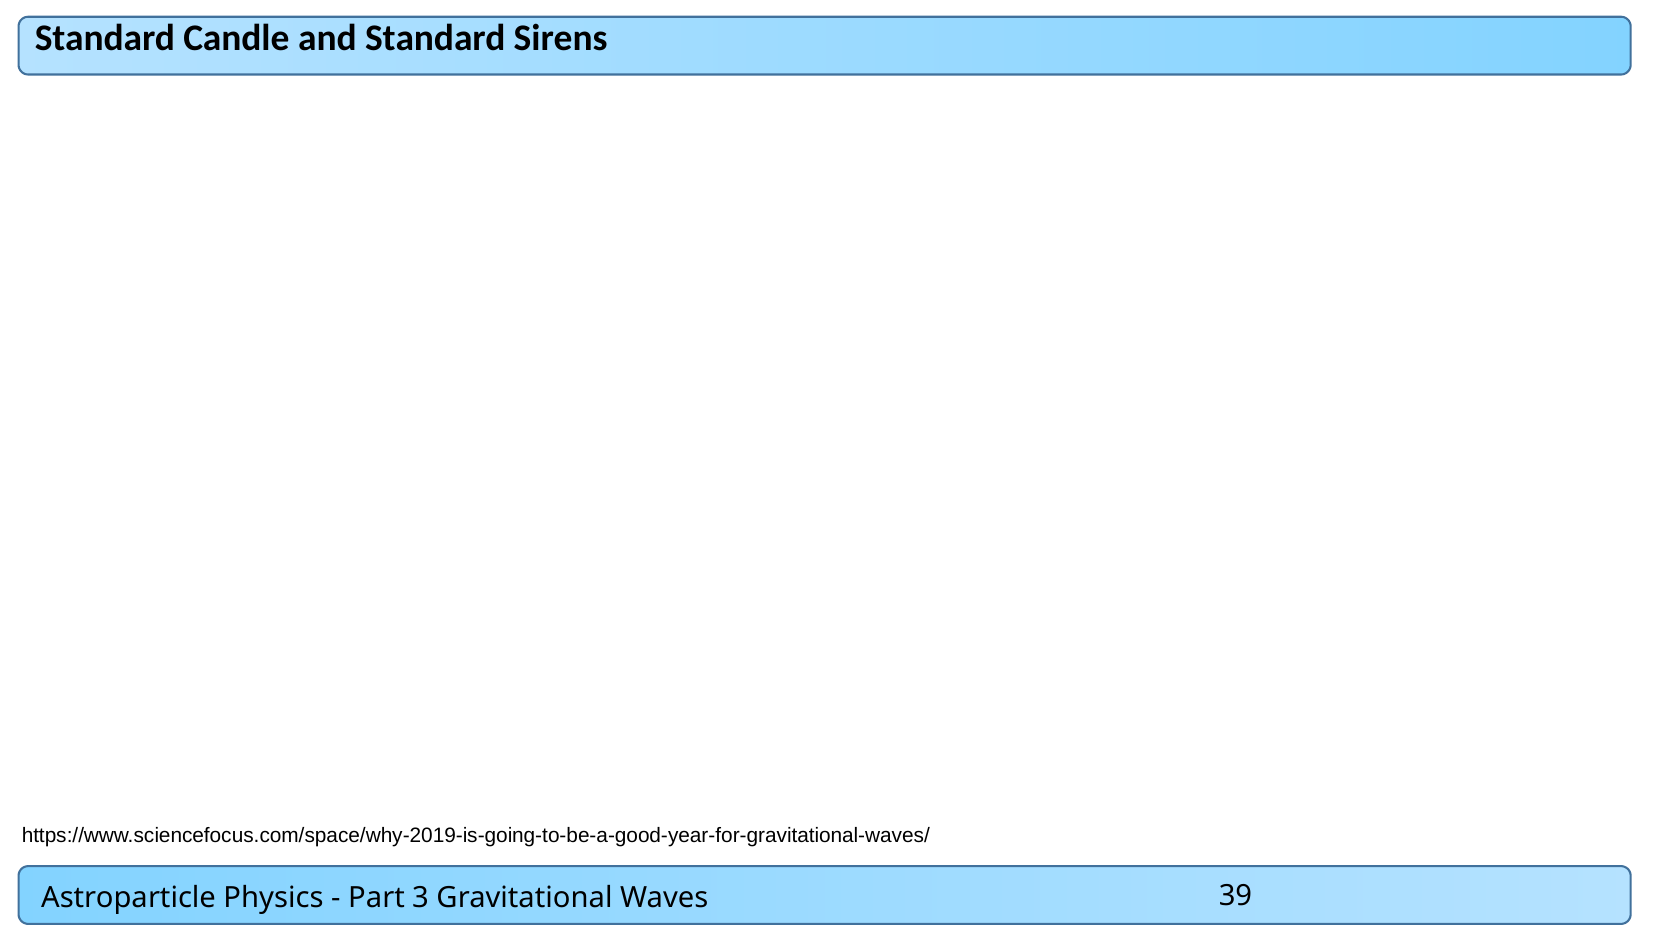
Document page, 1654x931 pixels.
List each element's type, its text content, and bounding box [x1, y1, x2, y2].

text_box [1218, 873, 1604, 931]
text_box Standard Candle and Standard Sirens [19, 15, 1585, 76]
text_box Astroparticle Physics - Part 3 Gravitational Waves [40, 876, 939, 931]
text_box https://www.sciencefocus.com/space/why-2019-is-going-to-be-a-good-year-for-gravitational-waves/ [7, 816, 946, 856]
